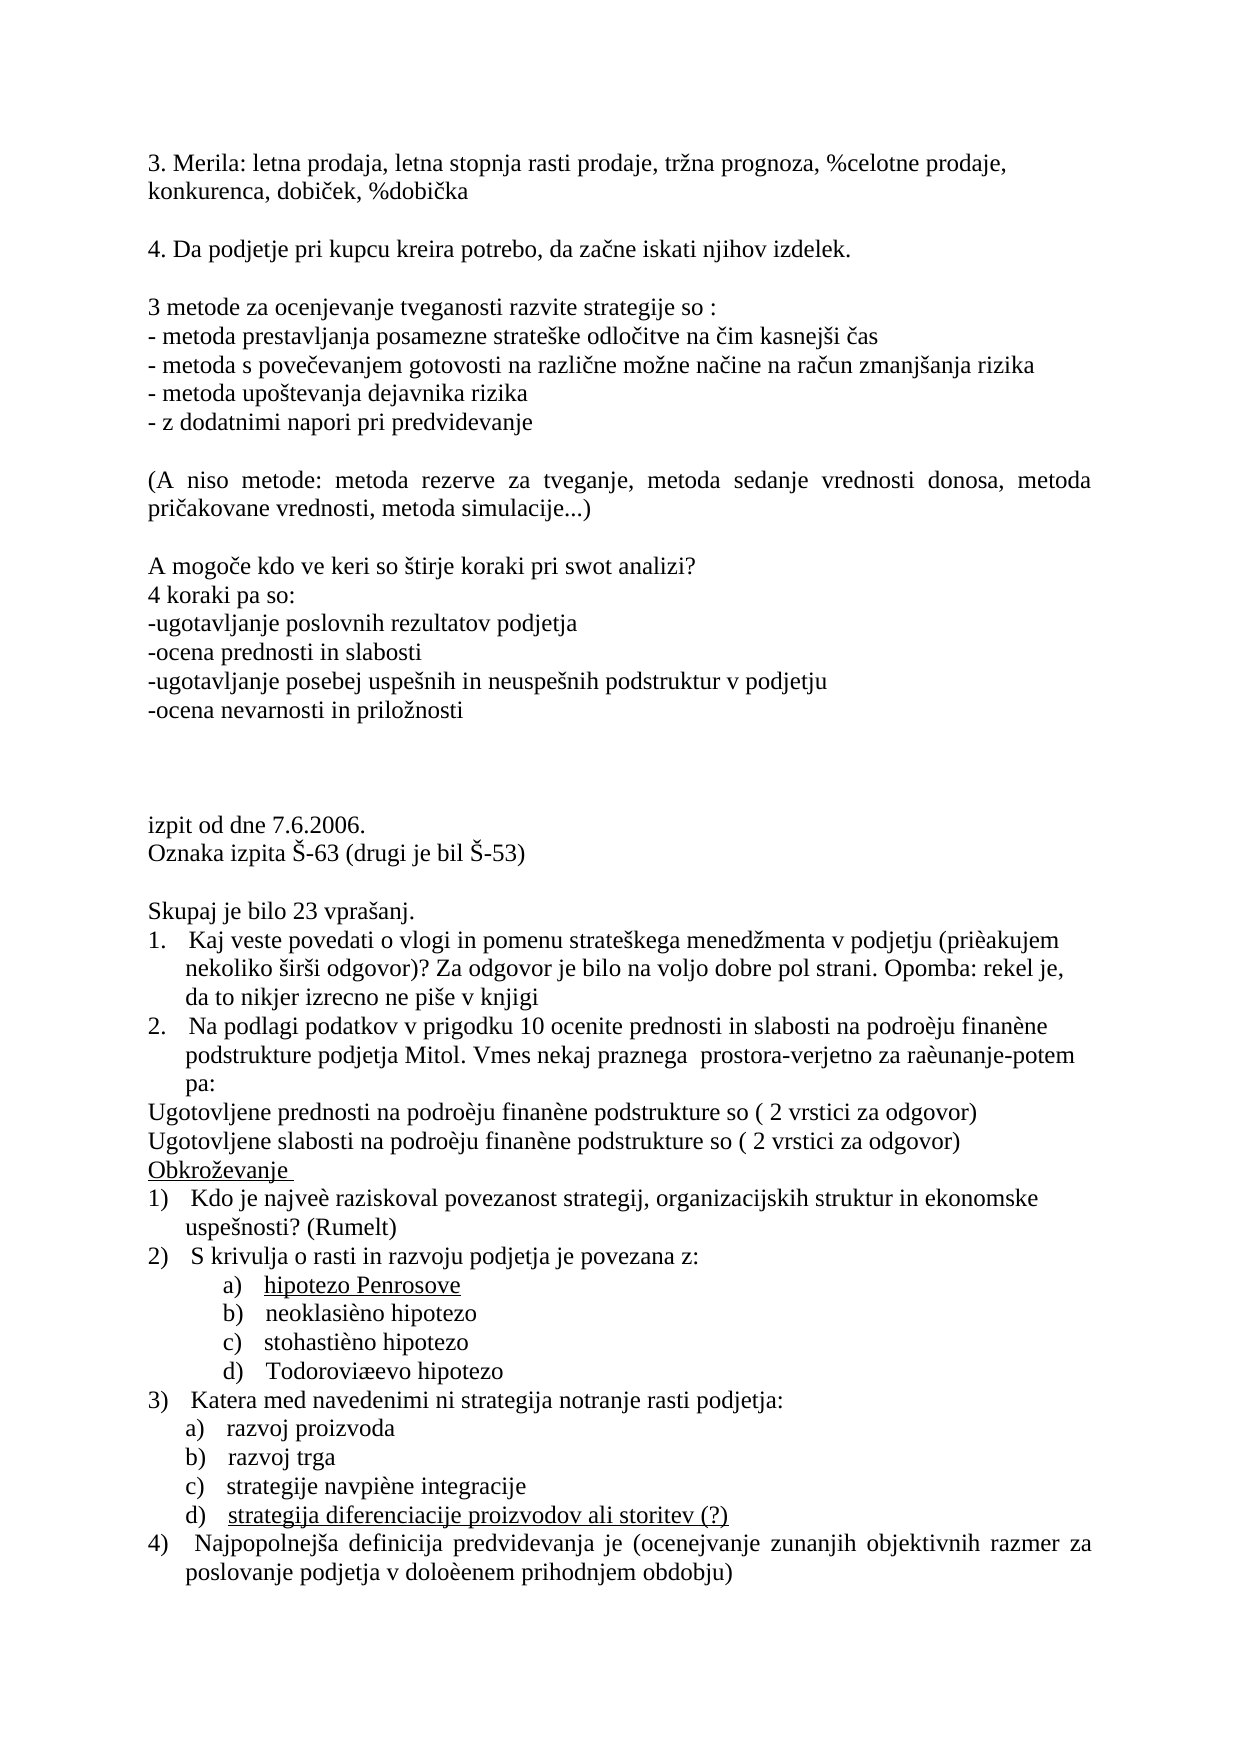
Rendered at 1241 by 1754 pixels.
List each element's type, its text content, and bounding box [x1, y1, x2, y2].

text - metoda prestavljanja posamezne strateške odločitve na čim kasnejši čas [148, 321, 1093, 350]
text (A niso metode: metoda rezerve za tveganje, metoda sedanje vrednosti donosa, metoda pričakovane vrednosti, metoda simulacije...) [148, 465, 1093, 522]
text -ugotavljanje posebej uspešnih in neuspešnih podstruktur v podjetju [148, 666, 1093, 695]
text d) strategija diferenciacije proizvodov ali storitev (?) [185, 1500, 1093, 1528]
text Obkroževanje [148, 1155, 1093, 1183]
text a) razvoj proizvoda [185, 1413, 1093, 1442]
text 3) Katera med navedenimi ni strategija notranje rasti podjetja: [148, 1385, 1093, 1413]
text -ocena nevarnosti in priložnosti [148, 695, 1093, 723]
text - metoda s povečevanjem gotovosti na različne možne načine na račun zmanjšanja rizika [148, 350, 1093, 378]
text 1) Kdo je najveè raziskoval povezanost strategij, organizacijskih struktur in ekonomske uspešnosti? (Rumelt) [148, 1183, 1093, 1241]
text Ugotovljene prednosti na podroèju finanène podstrukture so ( 2 vrstici za odgovor) [148, 1097, 1093, 1126]
text Oznaka izpita Š-63 (drugi je bil Š-53) [148, 838, 1093, 867]
text -ugotavljanje poslovnih rezultatov podjetja [148, 608, 1093, 637]
text 4) Najpopolnejša definicija predvidevanja je (ocenejvanje zunanjih objektivnih razmer za poslovanje podjetja v doloèenem prihodnjem obdobju) [148, 1528, 1093, 1586]
text d) Todoroviæevo hipotezo [223, 1356, 1093, 1385]
text 2) S krivulja o rasti in razvoju podjetja je povezana z: [148, 1241, 1093, 1270]
text 4 koraki pa so: [148, 580, 1093, 608]
text c) stohastièno hipotezo [223, 1327, 1093, 1356]
text 1. Kaj veste povedati o vlogi in pomenu strateškega menedžmenta v podjetju (prièakujem nekoliko širši odgovor)? Za odgovor je bilo na voljo dobre pol strani. Opomba: rekel je, da to nikjer izrecno ne piše v knjigi [148, 925, 1093, 1011]
text - z dodatnimi napori pri predvidevanje [148, 407, 1093, 436]
text 2. Na podlagi podatkov v prigodku 10 ocenite prednosti in slabosti na podroèju finanène podstrukture podjetja Mitol. Vmes nekaj praznega prostora-verjetno za raèunanje-potem pa: [148, 1011, 1093, 1097]
text b) razvoj trga [185, 1442, 1093, 1471]
text A mogoče kdo ve keri so štirje koraki pri swot analizi? [148, 551, 1093, 580]
text 4. Da podjetje pri kupcu kreira potrebo, da začne iskati njihov izdelek. [148, 234, 1093, 263]
text izpit od dne 7.6.2006. [148, 810, 1093, 838]
text - metoda upoštevanja dejavnika rizika [148, 378, 1093, 407]
text b) neoklasièno hipotezo [223, 1298, 1093, 1327]
text a) hipotezo Penrosove [223, 1270, 1093, 1298]
text Ugotovljene slabosti na podroèju finanène podstrukture so ( 2 vrstici za odgovor) [148, 1126, 1093, 1155]
text c) strategije navpiène integracije [185, 1471, 1093, 1500]
text -ocena prednosti in slabosti [148, 637, 1093, 666]
text 3. Merila: letna prodaja, letna stopnja rasti prodaje, tržna prognoza, %celotne prodaje, konkurenca, dobiček, %dobička [148, 148, 1093, 205]
text 3 metode za ocenjevanje tveganosti razvite strategije so : [148, 292, 1093, 321]
text Skupaj je bilo 23 vprašanj. [148, 896, 1093, 925]
